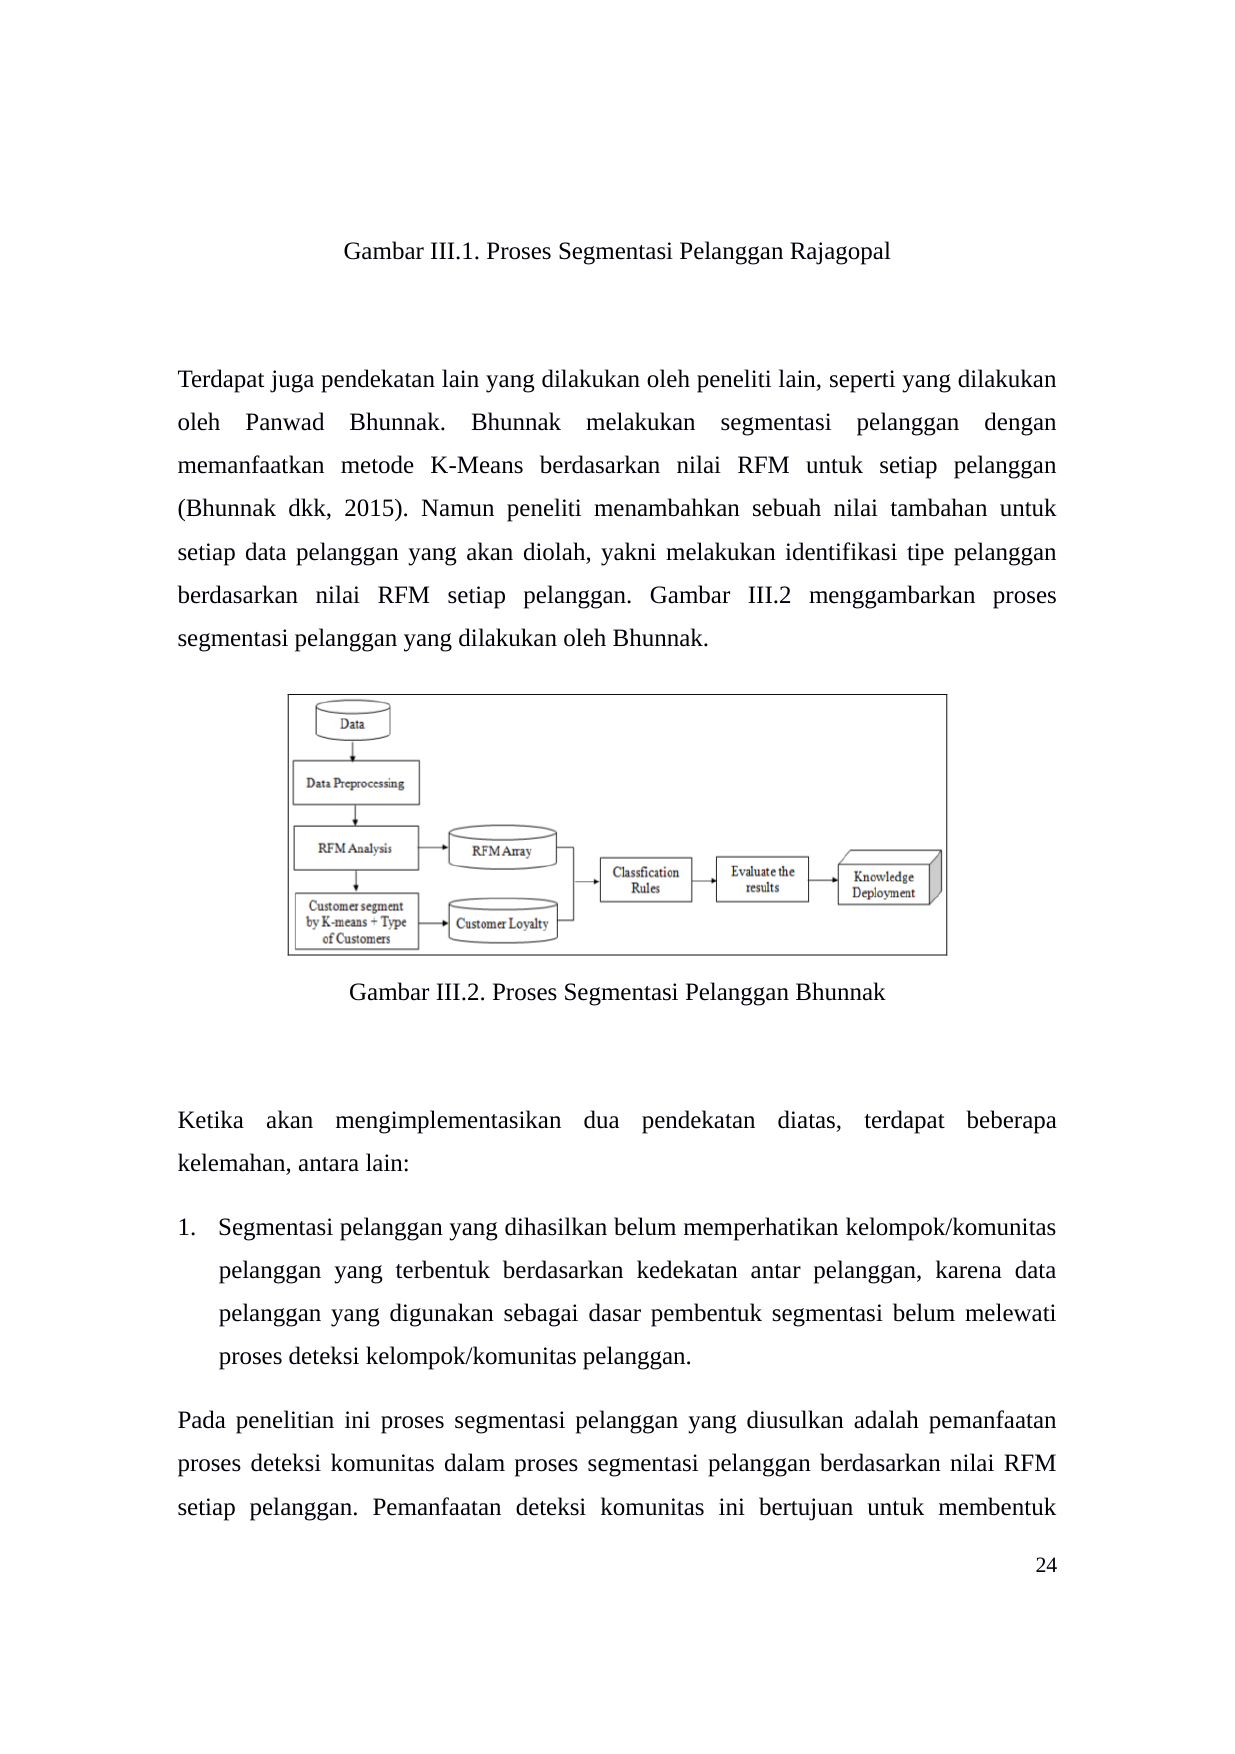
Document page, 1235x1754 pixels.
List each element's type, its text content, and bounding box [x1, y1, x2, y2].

text Ketika akan mengimplementasikan dua pendekatan diatas, terdapat beberapa kelemahan, antara lain: [177, 1105, 1057, 1177]
text Terdapat juga pendekatan lain yang dilakukan oleh peneliti lain, seperti yang dilakukan oleh Panwad Bhunnak. Bhunnak melakukan segmentasi pelanggan dengan memanfaatkan metode K-Means berdasarkan nilai RFM untuk setiap pelanggan (Bhunnak dkk, 2015). Namun peneliti menambahkan sebuah nilai tambahan untuk setiap data pelanggan yang akan diolah, yakni melakukan identifikasi tipe pelanggan berdasarkan nilai RFM setiap pelanggan. Gambar III.2 menggambarkan proses segmentasi pelanggan yang dilakukan oleh Bhunnak. [177, 364, 1057, 652]
list Segmentasi pelanggan yang dihasilkan belum memperhatikan kelompok/komunitas pelanggan yang terbentuk berdasarkan kedekatan antar pelanggan, karena data pelanggan yang digunakan sebagai dasar pembentuk segmentasi belum melewati proses deteksi kelompok/komunitas pelanggan. [177, 1212, 1057, 1370]
text Gambar III.1. Proses Segmentasi Pelanggan Rajagopal [177, 236, 1057, 265]
text Gambar III.2. Proses Segmentasi Pelanggan Bhunnak [177, 963, 1057, 1006]
text Pada penelitian ini proses segmentasi pelanggan yang diusulkan adalah pemanfaatan proses deteksi komunitas dalam proses segmentasi pelanggan berdasarkan nilai RFM setiap pelanggan. Pemanfaatan deteksi komunitas ini bertujuan untuk membentuk [177, 1405, 1057, 1520]
picture [281, 686, 954, 963]
